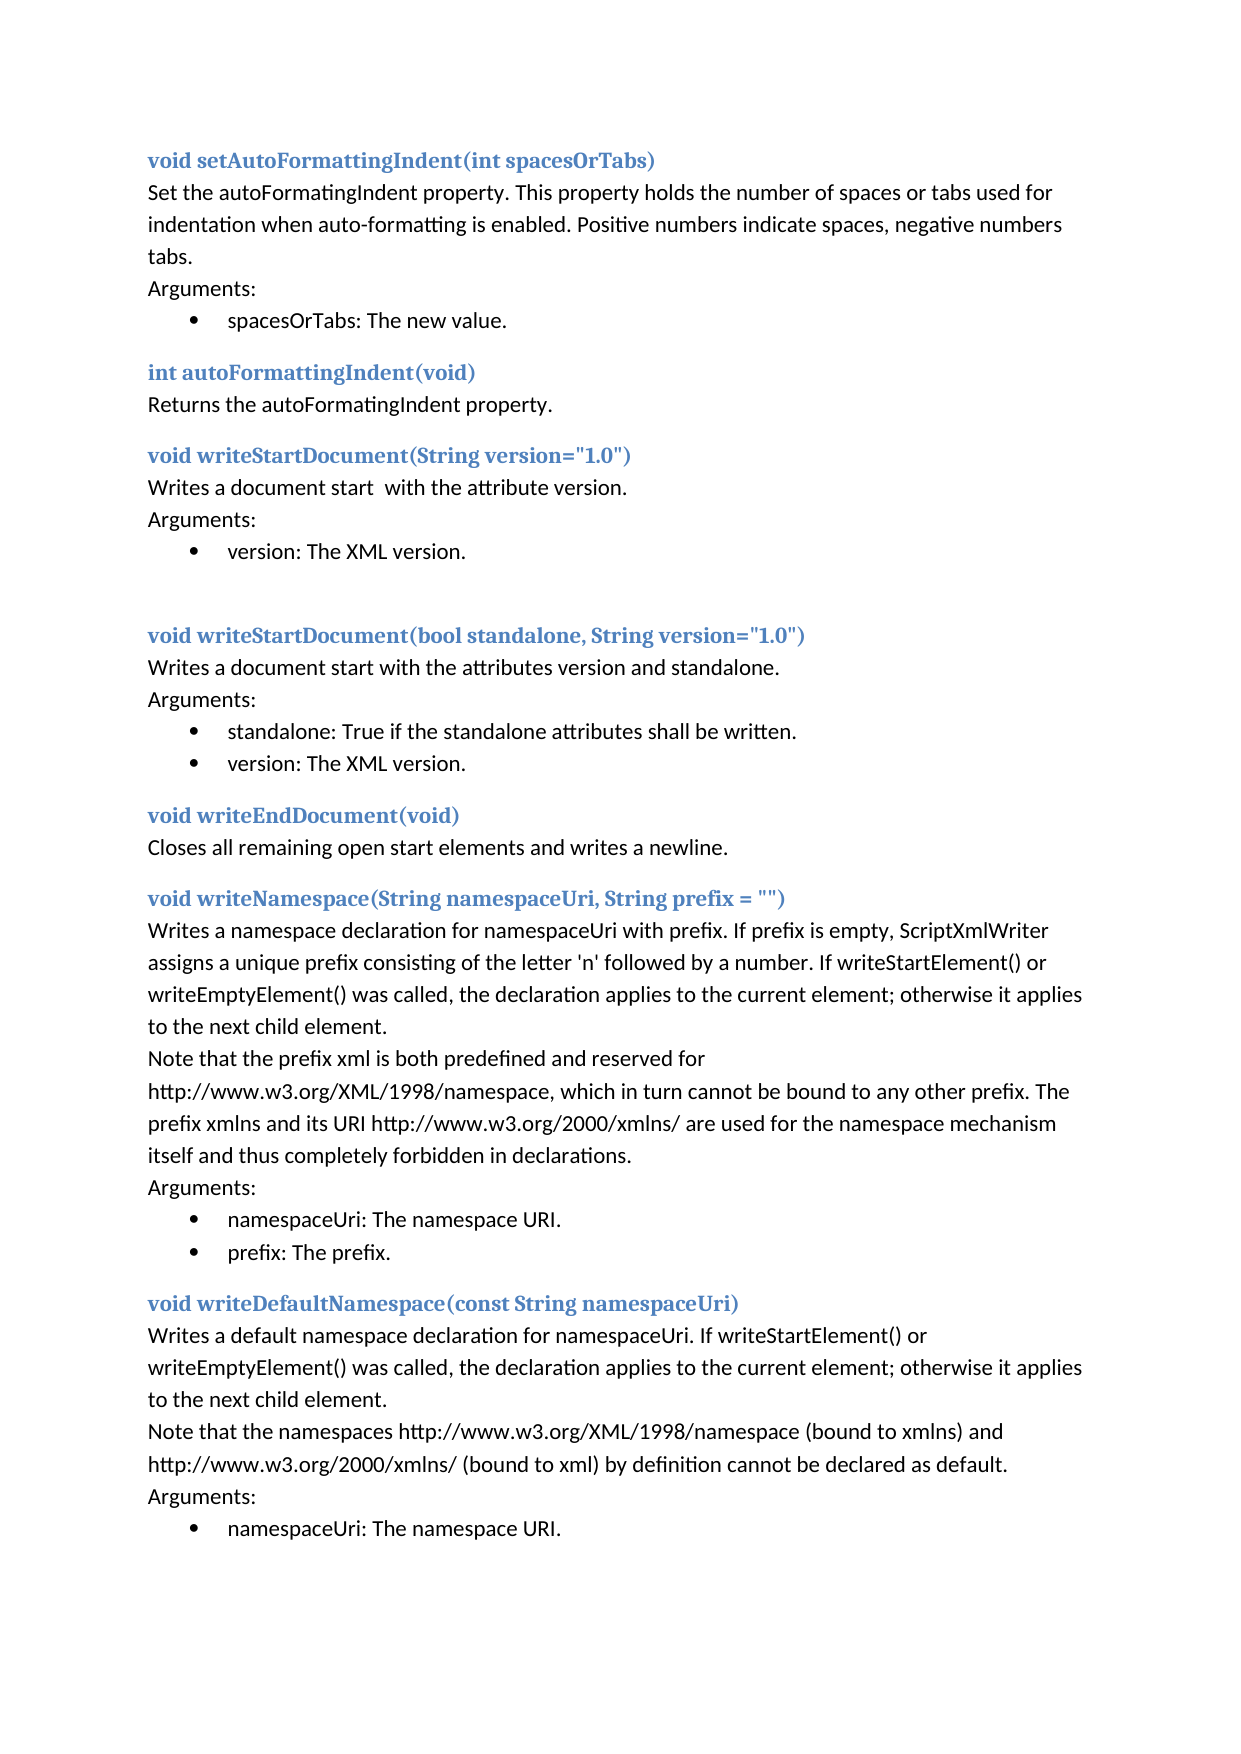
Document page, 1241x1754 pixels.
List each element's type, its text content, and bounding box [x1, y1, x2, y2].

text Arguments: [148, 1173, 1093, 1201]
text Note that the namespaces http://www.w3.org/XML/1998/namespace (bound to xmlns) and http://www.w3.org/2000/xmlns/ (bound to xml) by definition cannot be declared as default. [148, 1417, 1093, 1478]
list spacesOrTabs: The new value. [190, 307, 1093, 334]
subtitle void writeStartDocument(bool standalone, String version="1.0") [148, 623, 1093, 649]
list namespaceUri: The namespace URI. [190, 1514, 1093, 1542]
list prefix: The prefix. [190, 1238, 1093, 1266]
subtitle void writeNamespace(String namespaceUri, String prefix = "") [148, 886, 1093, 912]
text Returns the autoFormatingIndent property. [148, 390, 1093, 418]
subtitle void writeDefaultNamespace(const String namespaceUri) [148, 1291, 1093, 1317]
text Closes all remaining open start elements and writes a newline. [148, 833, 1093, 861]
subtitle void setAutoFormattingIndent(int spacesOrTabs) [148, 148, 1093, 174]
list namespaceUri: The namespace URI. [190, 1206, 1093, 1233]
list version: The XML version. [190, 749, 1093, 777]
text Arguments: [148, 685, 1093, 713]
text Writes a namespace declaration for namespaceUri with prefix. If prefix is empty, ScriptXmlWriter assigns a unique prefix consisting of the letter 'n' followed by a number. If writeStartElement() or writeEmptyElement() was called, the declaration applies to the current element; otherwise it applies to the next child element. [148, 916, 1093, 1040]
text Arguments: [148, 1482, 1093, 1510]
subtitle int autoFormattingIndent(void) [148, 359, 1093, 386]
text Arguments: [148, 505, 1093, 533]
text Writes a document start with the attribute version. [148, 473, 1093, 501]
subtitle void writeEndDocument(void) [148, 802, 1093, 829]
text Set the autoFormatingIndent property. This property holds the number of spaces or tabs used for indentation when auto-formatting is enabled. Positive numbers indicate spaces, negative numbers tabs. [148, 178, 1093, 270]
text Writes a default namespace declaration for namespaceUri. If writeStartElement() or writeEmptyElement() was called, the declaration applies to the current element; otherwise it applies to the next child element. [148, 1321, 1093, 1413]
text Writes a document start with the attributes version and standalone. [148, 653, 1093, 681]
subtitle void writeStartDocument(String version="1.0") [148, 443, 1093, 469]
text Arguments: [148, 274, 1093, 302]
list standalone: True if the standalone attributes shall be written. [190, 717, 1093, 745]
text Note that the prefix xml is both predefined and reserved for http://www.w3.org/XML/1998/namespace, which in turn cannot be bound to any other prefix. The prefix xmlns and its URI http://www.w3.org/2000/xmlns/ are used for the namespace mechanism itself and thus completely forbidden in declarations. [148, 1044, 1093, 1169]
list version: The XML version. [190, 537, 1093, 565]
